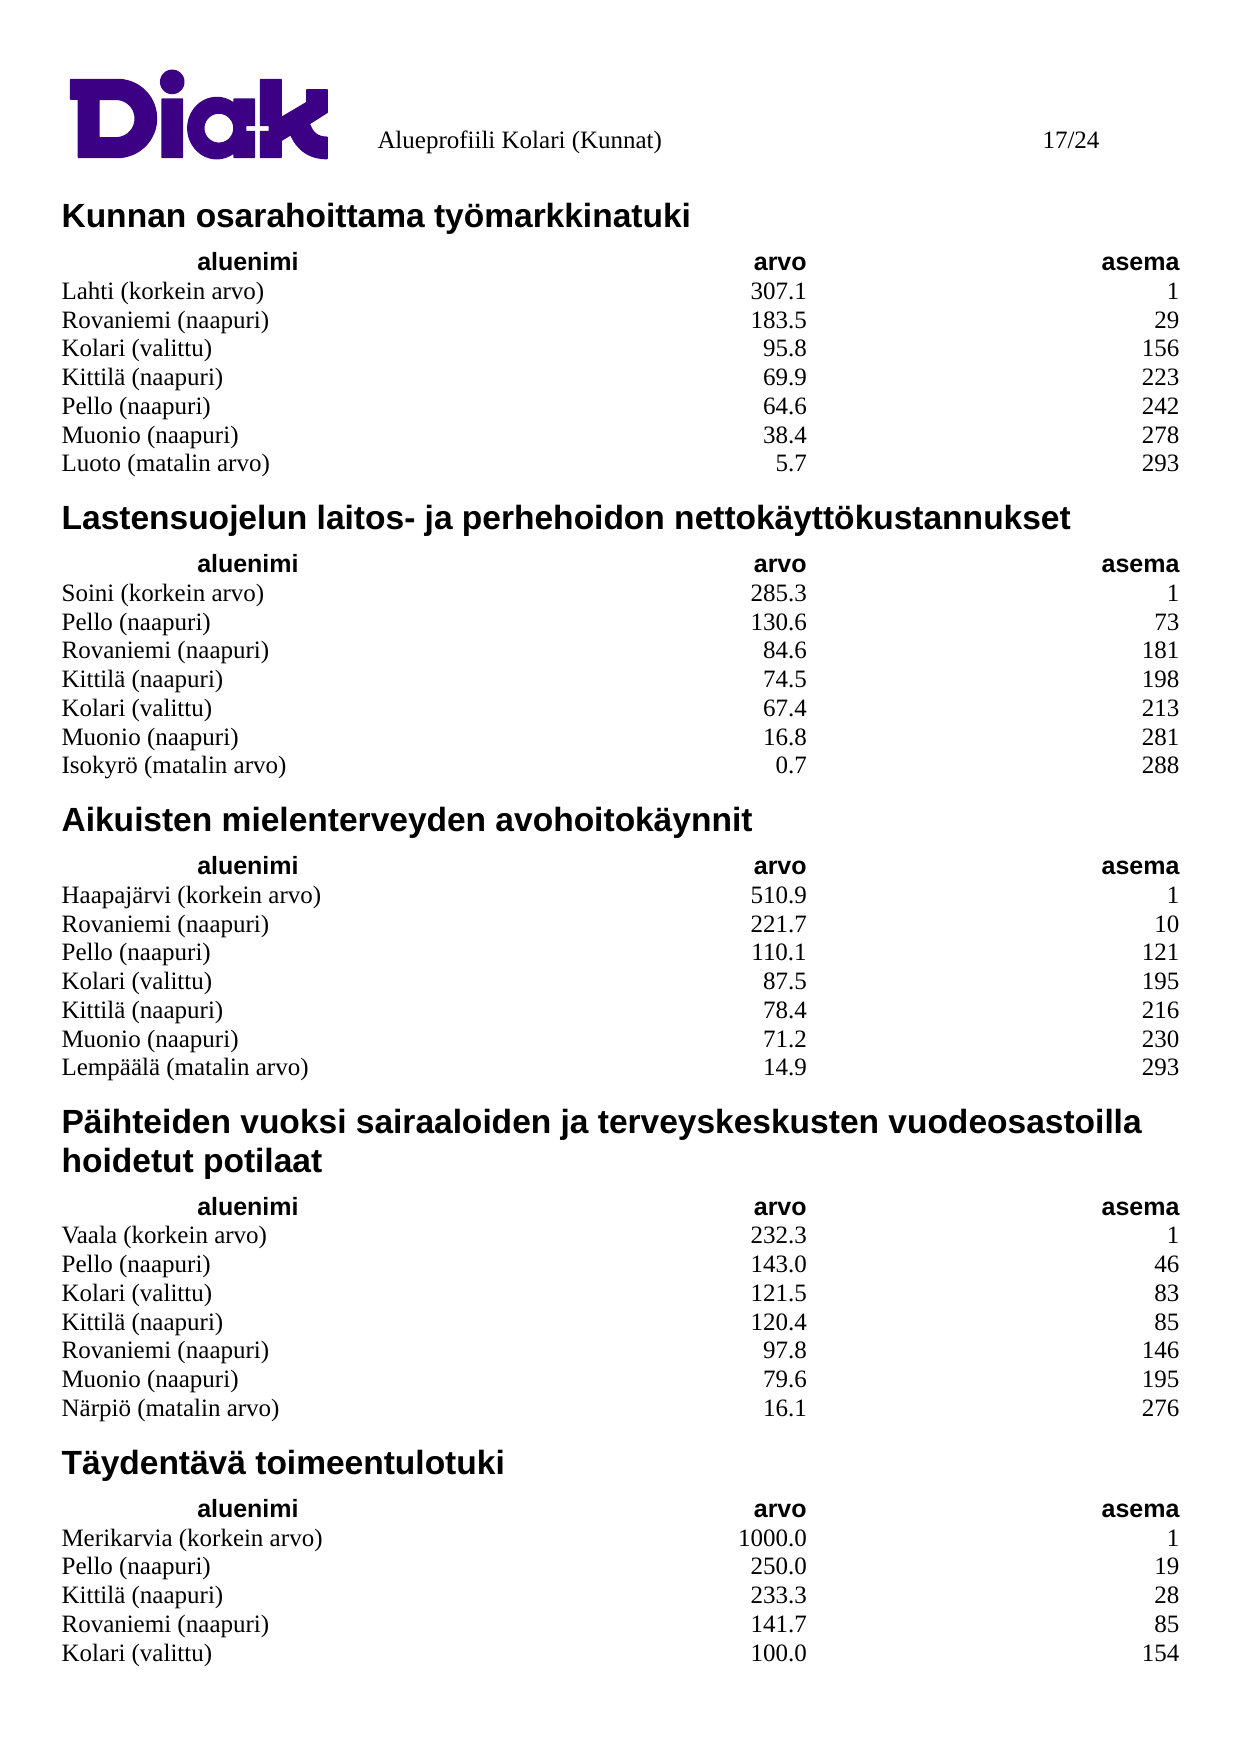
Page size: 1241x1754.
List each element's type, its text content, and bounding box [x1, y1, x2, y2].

table_cell 242 [806, 391, 1179, 420]
table_cell 120.4 [434, 1307, 806, 1336]
table_header aluenimi [61, 1192, 434, 1221]
table_cell 232.3 [434, 1221, 806, 1249]
table_header arvo [434, 851, 806, 880]
table_cell Kittilä (naapuri) [61, 1580, 434, 1609]
table_cell 293 [806, 449, 1179, 477]
table_cell 85 [806, 1609, 1179, 1638]
table_cell 1 [806, 880, 1179, 909]
table_header aluenimi [61, 851, 434, 880]
table_cell 307.1 [434, 276, 806, 305]
table_cell Lahti (korkein arvo) [61, 276, 434, 305]
table_cell 95.8 [434, 334, 806, 362]
table_cell 1000.0 [434, 1523, 806, 1551]
table_cell 1 [806, 1221, 1179, 1249]
table_cell 143.0 [434, 1249, 806, 1278]
table_cell 78.4 [434, 995, 806, 1024]
table_cell Muonio (naapuri) [61, 1364, 434, 1393]
table_cell Kolari (valittu) [61, 1638, 434, 1666]
table_cell 38.4 [434, 420, 806, 448]
table_cell 110.1 [434, 938, 806, 966]
table_cell 141.7 [434, 1609, 806, 1638]
table_header asema [806, 549, 1179, 578]
table_cell 233.3 [434, 1580, 806, 1609]
table_cell 230 [806, 1024, 1179, 1052]
table_cell 28 [806, 1580, 1179, 1609]
table_cell Pello (naapuri) [61, 607, 434, 636]
table_cell Pello (naapuri) [61, 938, 434, 966]
table_cell Kolari (valittu) [61, 334, 434, 362]
table_cell Lempäälä (matalin arvo) [61, 1053, 434, 1081]
table_cell 46 [806, 1249, 1179, 1278]
table_header aluenimi [61, 549, 434, 578]
subtitle Täydentävä toimeentulotuki [61, 1443, 1179, 1481]
table_cell Kittilä (naapuri) [61, 995, 434, 1024]
table_cell Rovaniemi (naapuri) [61, 909, 434, 937]
table_cell Rovaniemi (naapuri) [61, 1609, 434, 1638]
table_cell Rovaniemi (naapuri) [61, 636, 434, 664]
table_cell 293 [806, 1053, 1179, 1081]
table_cell Kittilä (naapuri) [61, 1307, 434, 1336]
table_cell 250.0 [434, 1551, 806, 1580]
table_cell Muonio (naapuri) [61, 420, 434, 448]
table_cell Kolari (valittu) [61, 1278, 434, 1307]
table_header asema [806, 851, 1179, 880]
table_cell Muonio (naapuri) [61, 722, 434, 751]
table_cell 84.6 [434, 636, 806, 664]
table_cell Närpiö (matalin arvo) [61, 1393, 434, 1422]
table_cell 121 [806, 938, 1179, 966]
table_cell Merikarvia (korkein arvo) [61, 1523, 434, 1551]
table_cell Kittilä (naapuri) [61, 362, 434, 391]
table_header arvo [434, 247, 806, 276]
table_cell 74.5 [434, 664, 806, 693]
table_cell Haapajärvi (korkein arvo) [61, 880, 434, 909]
table_cell 67.4 [434, 693, 806, 722]
table_header aluenimi [61, 1494, 434, 1523]
table_cell 288 [806, 751, 1179, 779]
table_cell 221.7 [434, 909, 806, 937]
table_cell 156 [806, 334, 1179, 362]
table_cell 1 [806, 276, 1179, 305]
table_header asema [806, 247, 1179, 276]
table_header asema [806, 1494, 1179, 1523]
table_cell Vaala (korkein arvo) [61, 1221, 434, 1249]
table_cell 146 [806, 1336, 1179, 1364]
table_cell 278 [806, 420, 1179, 448]
table_cell 29 [806, 305, 1179, 333]
table_cell Isokyrö (matalin arvo) [61, 751, 434, 779]
table_header arvo [434, 1494, 806, 1523]
table_cell 79.6 [434, 1364, 806, 1393]
table_cell 73 [806, 607, 1179, 636]
table_header aluenimi [61, 247, 434, 276]
table_cell Luoto (matalin arvo) [61, 449, 434, 477]
table_cell 281 [806, 722, 1179, 751]
table_cell 1 [806, 1523, 1179, 1551]
table_header arvo [434, 549, 806, 578]
table_cell 16.1 [434, 1393, 806, 1422]
table_cell 195 [806, 1364, 1179, 1393]
table_cell 130.6 [434, 607, 806, 636]
table_cell 87.5 [434, 966, 806, 995]
subtitle Kunnan osarahoittama työmarkkinatuki [61, 196, 1179, 235]
table_cell 213 [806, 693, 1179, 722]
table_cell Rovaniemi (naapuri) [61, 305, 434, 333]
table_cell 183.5 [434, 305, 806, 333]
table_cell 97.8 [434, 1336, 806, 1364]
table_cell 195 [806, 966, 1179, 995]
table_cell Kolari (valittu) [61, 966, 434, 995]
table_cell 121.5 [434, 1278, 806, 1307]
table_cell 223 [806, 362, 1179, 391]
table_cell 198 [806, 664, 1179, 693]
subtitle Päihteiden vuoksi sairaaloiden ja terveyskeskusten vuodeosastoilla hoidetut potilaat [61, 1102, 1179, 1179]
table_cell 71.2 [434, 1024, 806, 1052]
table_header asema [806, 1192, 1179, 1221]
table_cell Pello (naapuri) [61, 1551, 434, 1580]
table_cell Pello (naapuri) [61, 391, 434, 420]
table_cell 19 [806, 1551, 1179, 1580]
table_cell Kittilä (naapuri) [61, 664, 434, 693]
table_cell 100.0 [434, 1638, 806, 1666]
table_cell 1 [806, 578, 1179, 607]
table_cell Pello (naapuri) [61, 1249, 434, 1278]
subtitle Lastensuojelun laitos- ja perhehoidon nettokäyttökustannukset [61, 498, 1179, 537]
table_cell 285.3 [434, 578, 806, 607]
table_cell 69.9 [434, 362, 806, 391]
table_cell 510.9 [434, 880, 806, 909]
table_cell 10 [806, 909, 1179, 937]
table_cell Rovaniemi (naapuri) [61, 1336, 434, 1364]
table_cell 64.6 [434, 391, 806, 420]
table_cell 0.7 [434, 751, 806, 779]
table_cell 83 [806, 1278, 1179, 1307]
table_cell 216 [806, 995, 1179, 1024]
table_cell 181 [806, 636, 1179, 664]
table_cell 85 [806, 1307, 1179, 1336]
table_cell 16.8 [434, 722, 806, 751]
table_cell 5.7 [434, 449, 806, 477]
table_cell Soini (korkein arvo) [61, 578, 434, 607]
table_cell Kolari (valittu) [61, 693, 434, 722]
table_cell 276 [806, 1393, 1179, 1422]
table_cell 154 [806, 1638, 1179, 1666]
table_cell 14.9 [434, 1053, 806, 1081]
table_cell Muonio (naapuri) [61, 1024, 434, 1052]
subtitle Aikuisten mielenterveyden avohoitokäynnit [61, 800, 1179, 839]
table_header arvo [434, 1192, 806, 1221]
